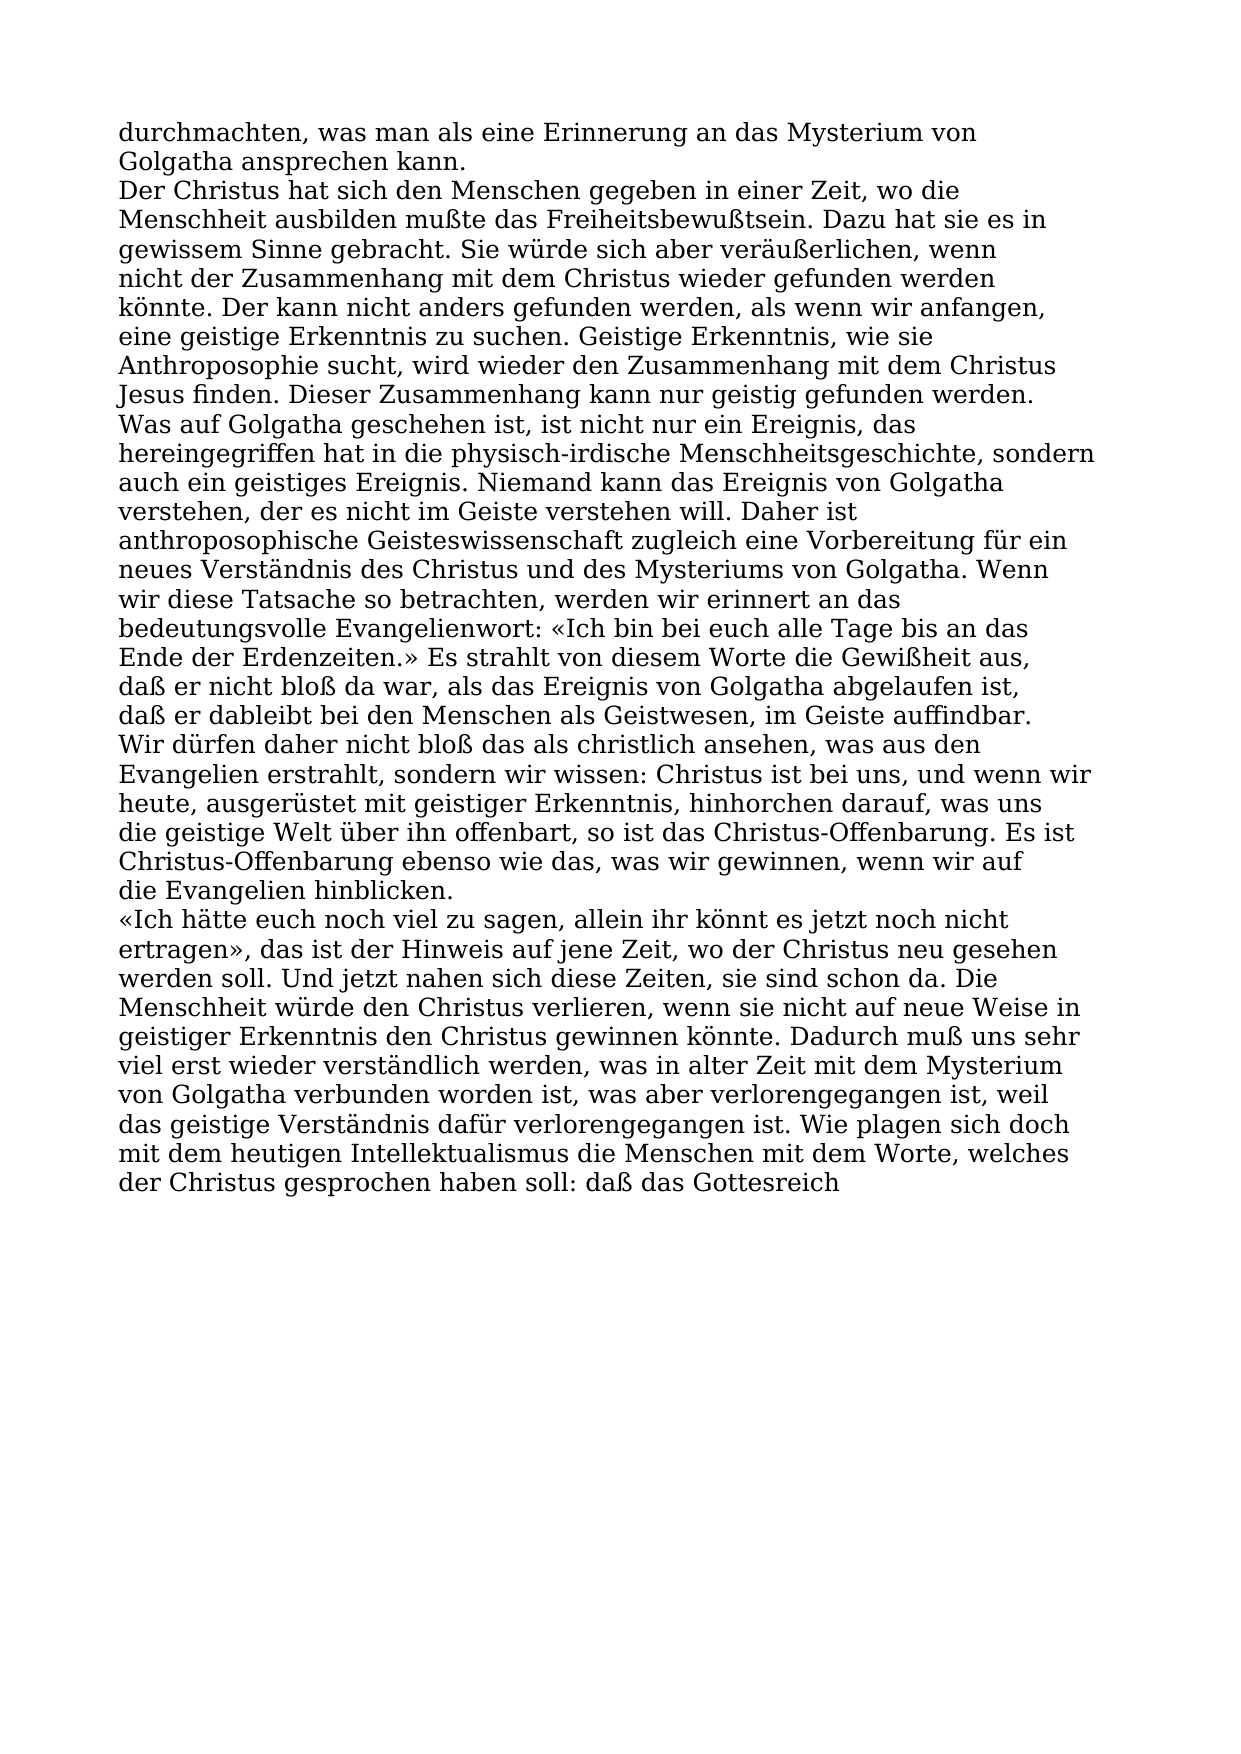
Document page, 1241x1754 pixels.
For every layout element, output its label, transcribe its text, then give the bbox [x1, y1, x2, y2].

text ertragen», das ist der Hinweis auf jene Zeit, wo der Christus neu gesehen [118, 935, 1122, 964]
text Menschheit ausbilden mußte das Freiheitsbewußtsein. Dazu hat sie es in [118, 206, 1122, 235]
text könnte. Der kann nicht anders gefunden werden, als wenn wir anfangen, [118, 293, 1122, 322]
text mit dem heutigen Intellektualismus die Menschen mit dem Worte, welches [118, 1139, 1122, 1168]
text «Ich hätte euch noch viel zu sagen, allein ihr könnt es jetzt noch nicht [118, 906, 1122, 935]
text Evangelien erstrahlt, sondern wir wissen: Christus ist bei uns, und wenn wir [118, 760, 1122, 789]
text wir diese Tatsache so betrachten, werden wir erinnert an das [118, 585, 1122, 614]
text Menschheit würde den Christus verlieren, wenn sie nicht auf neue Weise in [118, 993, 1122, 1022]
text die Evangelien hinblicken. [118, 876, 1122, 906]
text anthroposophische Geisteswissenschaft zugleich eine Vorbereitung für ein [118, 526, 1122, 556]
text Der Christus hat sich den Menschen gegeben in einer Zeit, wo die [118, 176, 1122, 206]
text nicht der Zusammenhang mit dem Christus wieder gefunden werden [118, 264, 1122, 293]
text auch ein geistiges Ereignis. Niemand kann das Ereignis von Golgatha [118, 468, 1122, 497]
text von Golgatha verbunden worden ist, was aber verlorengegangen ist, weil [118, 1081, 1122, 1110]
text daß er dableibt bei den Menschen als Geistwesen, im Geiste auffindbar. [118, 701, 1122, 731]
text Anthroposophie sucht, wird wieder den Zusammenhang mit dem Christus [118, 351, 1122, 381]
text bedeutungsvolle Evangelienwort: «Ich bin bei euch alle Tage bis an das [118, 614, 1122, 643]
text Ende der Erdenzeiten.» Es strahlt von diesem Worte die Gewißheit aus, [118, 643, 1122, 672]
text Jesus finden. Dieser Zusammenhang kann nur geistig gefunden werden. [118, 381, 1122, 410]
text eine geistige Erkenntnis zu suchen. Geistige Erkenntnis, wie sie [118, 322, 1122, 351]
text geistiger Erkenntnis den Christus gewinnen könnte. Dadurch muß uns sehr [118, 1022, 1122, 1051]
text Wir dürfen daher nicht bloß das als christlich ansehen, was aus den [118, 731, 1122, 760]
text gewissem Sinne gebracht. Sie würde sich aber veräußerlichen, wenn [118, 235, 1122, 264]
text daß er nicht bloß da war, als das Ereignis von Golgatha abgelaufen ist, [118, 672, 1122, 701]
text das geistige Verständnis dafür verlorengegangen ist. Wie plagen sich doch [118, 1110, 1122, 1139]
text verstehen, der es nicht im Geiste verstehen will. Daher ist [118, 497, 1122, 526]
text Was auf Golgatha geschehen ist, ist nicht nur ein Ereignis, das [118, 410, 1122, 439]
text werden soll. Und jetzt nahen sich diese Zeiten, sie sind schon da. Die [118, 964, 1122, 993]
text Golgatha ansprechen kann. [118, 147, 1122, 176]
text hereingegriffen hat in die physisch-irdische Menschheitsgeschichte, sondern [118, 439, 1122, 468]
text der Christus gesprochen haben soll: daß das Gottesreich [118, 1168, 1122, 1197]
text viel erst wieder verständlich werden, was in alter Zeit mit dem Mysterium [118, 1051, 1122, 1081]
text neues Verständnis des Christus und des Mysteriums von Golgatha. Wenn [118, 556, 1122, 585]
text Christus-Offenbarung ebenso wie das, was wir gewinnen, wenn wir auf [118, 847, 1122, 876]
text heute, ausgerüstet mit geistiger Erkenntnis, hinhorchen darauf, was uns [118, 789, 1122, 818]
text durchmachten, was man als eine Erinnerung an das Mysterium von [118, 118, 1122, 147]
text die geistige Welt über ihn offenbart, so ist das Christus-Offenbarung. Es ist [118, 818, 1122, 847]
